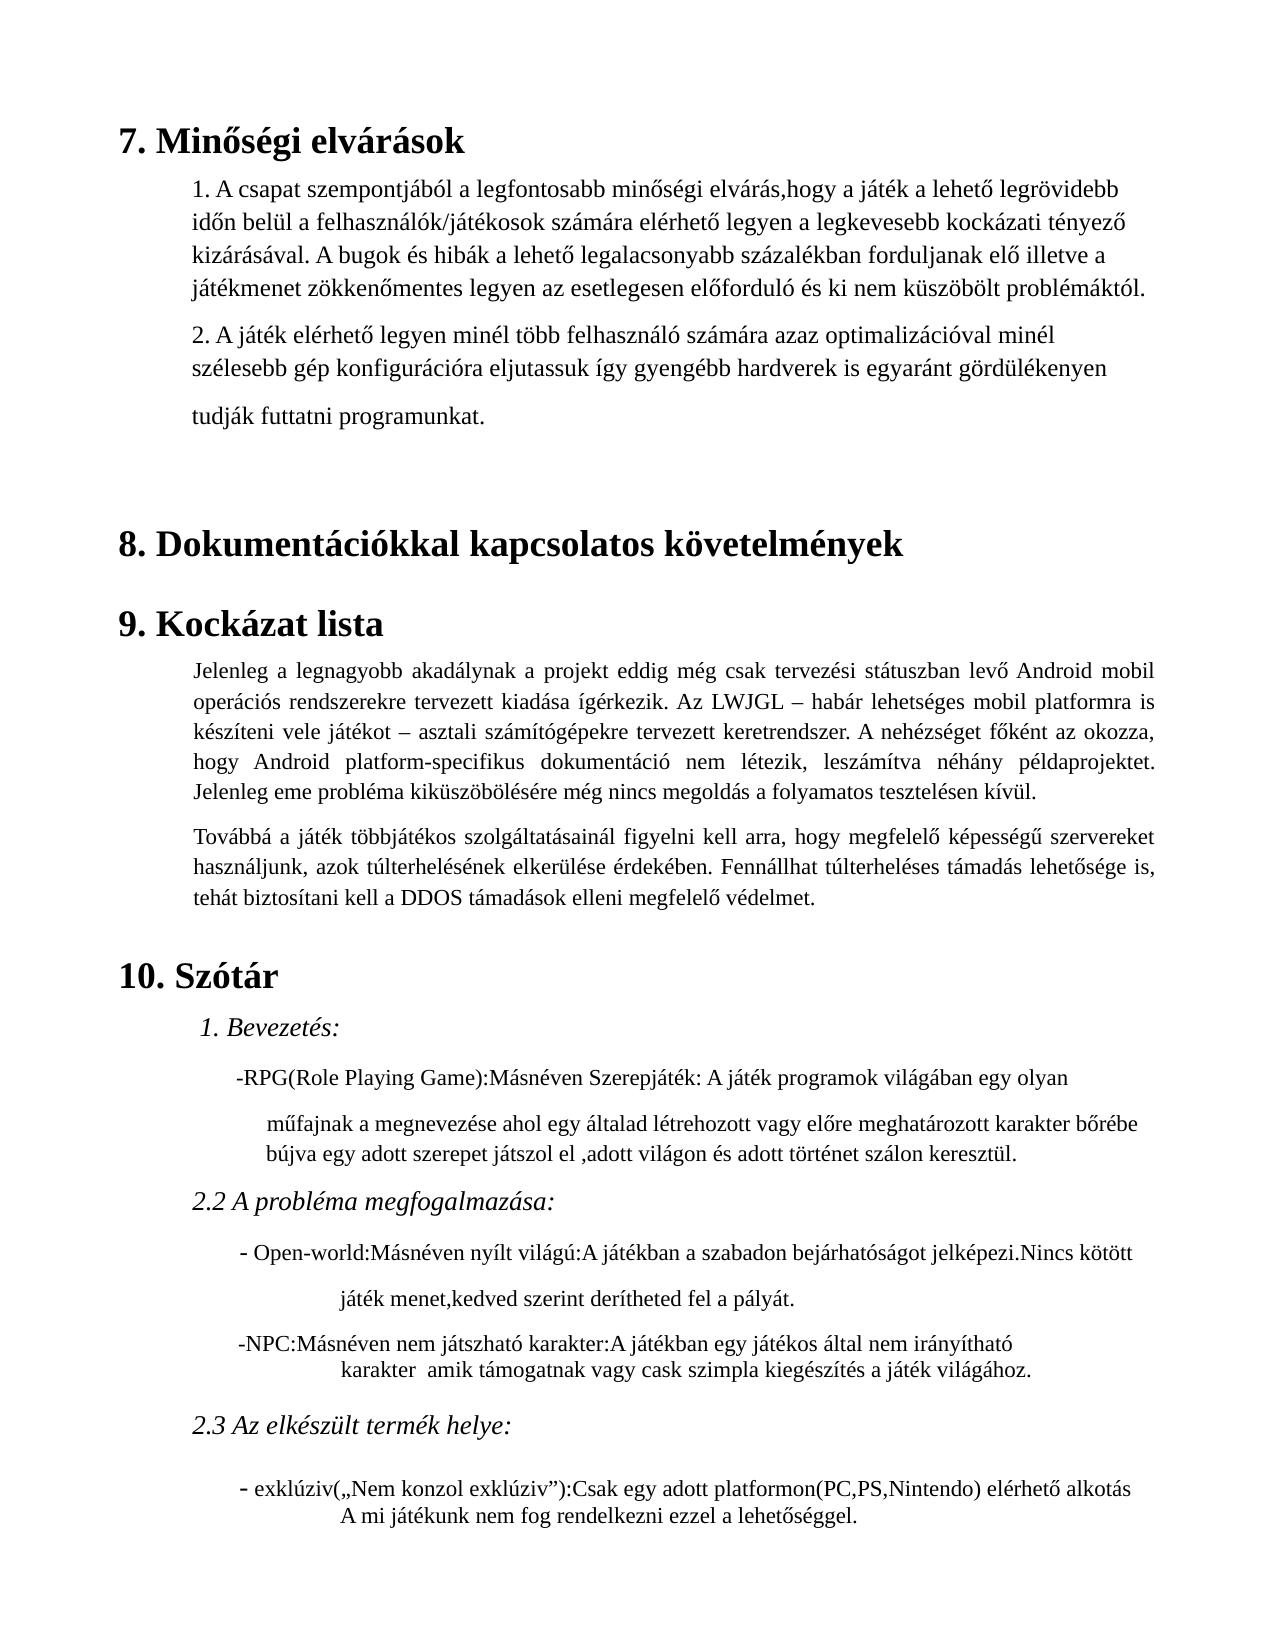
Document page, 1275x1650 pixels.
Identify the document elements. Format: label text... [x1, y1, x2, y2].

text - exklúziv(„Nem konzol exklúziv”):Csak egy adott platformon(PC,PS,Nintendo) elérhető alkotás [118, 1471, 1157, 1503]
subtitle 7. Minőségi elvárások [118, 118, 1157, 161]
text 2.3 Az elkészült termék helye: [118, 1409, 1157, 1440]
text 2.2 A probléma megfogalmazása: [118, 1185, 1157, 1216]
subtitle 10. Szótár [118, 953, 1157, 996]
text 1. A csapat szempontjából a legfontosabb minőségi elvárás,hogy a játék a lehető legrövidebb időn belül a felhasználók/játékosok számára elérhető legyen a legkevesebb kockázati tényező kizárásával. A bugok és hibák a lehető legalacsonyabb százalékban forduljanak elő illetve a játékmenet zökkenőmentes legyen az esetlegesen előforduló és ki nem küszöbölt problémáktól. [192, 174, 1157, 302]
text - Open-world:Másnéven nyílt világú:A játékban a szabadon bejárhatóságot jelképezi.Nincs kötött [118, 1235, 1157, 1266]
text játék menet,kedved szerint derítheted fel a pályát. [118, 1285, 1157, 1312]
text 2. A játék elérhető legyen minél több felhasználó számára azaz optimalizációval minél szélesebb gép konfigurációra eljutassuk így gyengébb hardverek is egyaránt gördülékenyen [192, 320, 1157, 382]
subtitle 8. Dokumentációkkal kapcsolatos követelmények [118, 521, 1157, 564]
text A mi játékunk nem fog rendelkezni ezzel a lehetőséggel. [118, 1503, 1157, 1529]
text műfajnak a megnevezése ahol egy általad létrehozott vagy előre meghatározott karakter bőrébe bújva egy adott szerepet játszol el ,adott világon és adott történet szálon keresztül. [266, 1110, 1157, 1166]
text 1. Bevezetés: [118, 1009, 1157, 1042]
text Jelenleg a legnagyobb akadálynak a projekt eddig még csak tervezési státuszban levő Android mobil operációs rendszerekre tervezett kiadása ígérkezik. Az LWJGL – habár lehetséges mobil platformra is készíteni vele játékot – asztali számítógépekre tervezett keretrendszer. A nehézséget főként az okozza, hogy Android platform-specifikus dokumentáció nem létezik, leszámítva néhány példaprojektet. Jelenleg eme probléma kiküszöbölésére még nincs megoldás a folyamatos tesztelésen kívül. [193, 657, 1157, 805]
text -NPC:Másnéven nem játszható karakter:A játékban egy játékos által nem irányítható [118, 1330, 1157, 1356]
text Továbbá a játék többjátékos szolgáltatásainál figyelni kell arra, hogy megfelelő képességű szervereket használjunk, azok túlterhelésének elkerülése érdekében. Fennállhat túlterheléses támadás lehetősége is, tehát biztosítani kell a DDOS támadások elleni megfelelő védelmet. [193, 823, 1157, 910]
subtitle 9. Kockázat lista [118, 602, 1157, 645]
text karakter amik támogatnak vagy cask szimpla kiegészítés a játék világához. [118, 1356, 1157, 1383]
text -RPG(Role Playing Game):Másnéven Szerepjáték: A játék programok világában egy olyan [118, 1062, 1157, 1091]
text tudják futtatni programunkat. [192, 401, 1157, 430]
